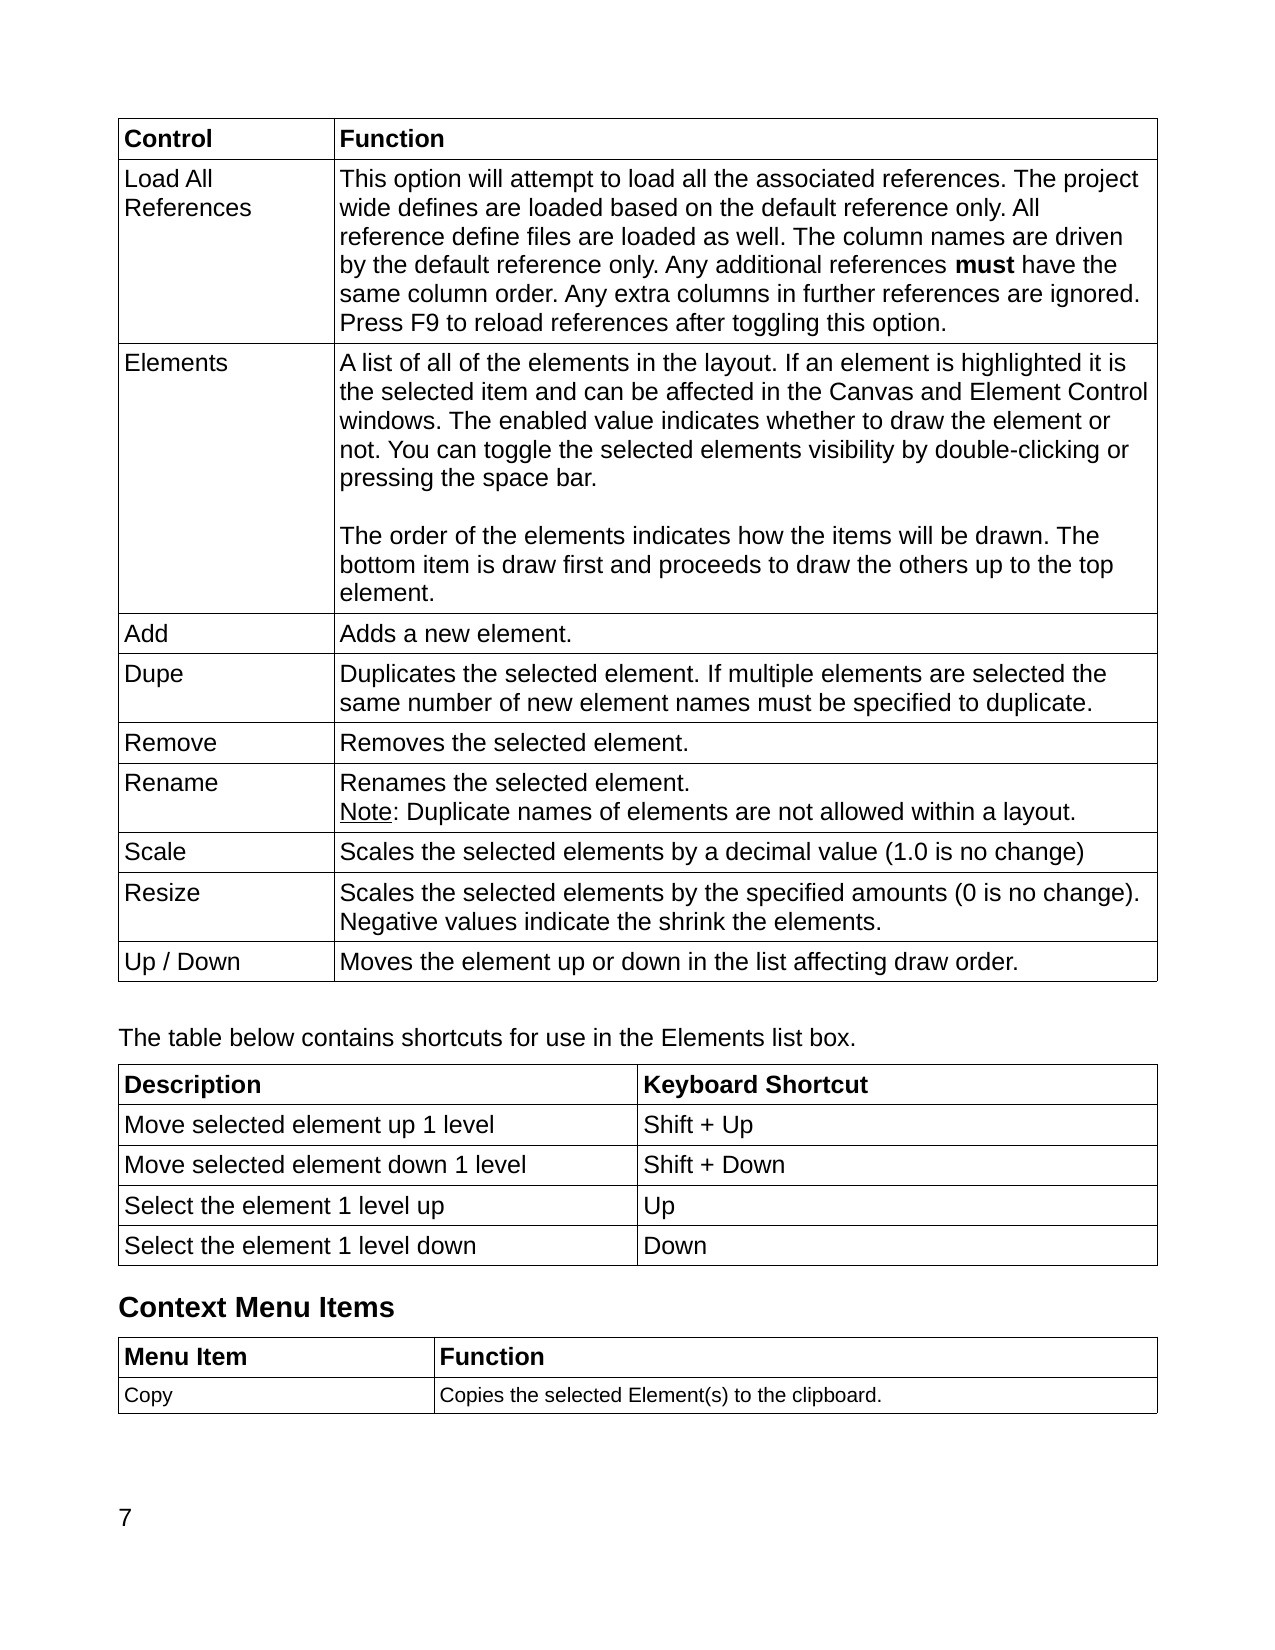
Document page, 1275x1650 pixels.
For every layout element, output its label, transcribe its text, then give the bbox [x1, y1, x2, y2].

table_cell Shift + Down [638, 1146, 1157, 1185]
table_cell Shift + Up [638, 1105, 1157, 1144]
table_cell Select the element 1 level down [119, 1226, 637, 1265]
table_header Description [119, 1065, 637, 1104]
table_cell Load All References [119, 160, 334, 342]
table_header Control [119, 119, 334, 158]
table_cell Down [638, 1226, 1157, 1265]
table_cell Move selected element down 1 level [119, 1146, 637, 1185]
table_cell Move selected element up 1 level [119, 1105, 637, 1144]
table_header Function [435, 1338, 1157, 1377]
table_header Function [335, 119, 1157, 158]
table_cell Up / Down [119, 942, 334, 981]
table_cell Up [638, 1186, 1157, 1225]
subtitle Context Menu Items [118, 1291, 1157, 1324]
table_cell Dupe [119, 654, 334, 722]
table_cell Rename [119, 764, 334, 832]
table_cell Scales the selected elements by a decimal value (1.0 is no change) [335, 833, 1157, 872]
table_header Keyboard Shortcut [638, 1065, 1157, 1104]
text The table below contains shortcuts for use in the Elements list box. [118, 1023, 1157, 1051]
table_cell Adds a new element. [335, 614, 1157, 653]
table_cell Scale [119, 833, 334, 872]
table_cell Resize [119, 873, 334, 941]
table_cell Copy [119, 1378, 434, 1412]
table_cell Removes the selected element. [335, 723, 1157, 762]
table_cell Moves the element up or down in the list affecting draw order. [335, 942, 1157, 981]
table_cell Scales the selected elements by the specified amounts (0 is no change). Negative values indicate the shrink the elements. [335, 873, 1157, 941]
table_cell Duplicates the selected element. If multiple elements are selected the same number of new element names must be specified to duplicate. [335, 654, 1157, 722]
table_cell Add [119, 614, 334, 653]
table_cell A list of all of the elements in the layout. If an element is highlighted it is the selected item and can be affected in the Canvas and Element Control windows. The enabled value indicates whether to draw the element or not. You can toggle the selected elements visibility by double-clicking or pressing the space bar. The order of the elements indicates how the items will be drawn. The bottom item is draw first and proceeds to draw the others up to the top element. [335, 344, 1157, 613]
table_cell This option will attempt to load all the associated references. The project wide defines are loaded based on the default reference only. All reference define files are loaded as well. The column names are driven by the default reference only. Any additional references must have the same column order. Any extra columns in further references are ignored. Press F9 to reload references after toggling this option. [335, 160, 1157, 342]
table_cell Select the element 1 level up [119, 1186, 637, 1225]
table_cell Renames the selected element. Note: Duplicate names of elements are not allowed within a layout. [335, 764, 1157, 832]
table_cell Copies the selected Element(s) to the clipboard. [435, 1378, 1157, 1412]
table_cell Elements [119, 344, 334, 613]
table_header Menu Item [119, 1338, 434, 1377]
table_cell Remove [119, 723, 334, 762]
